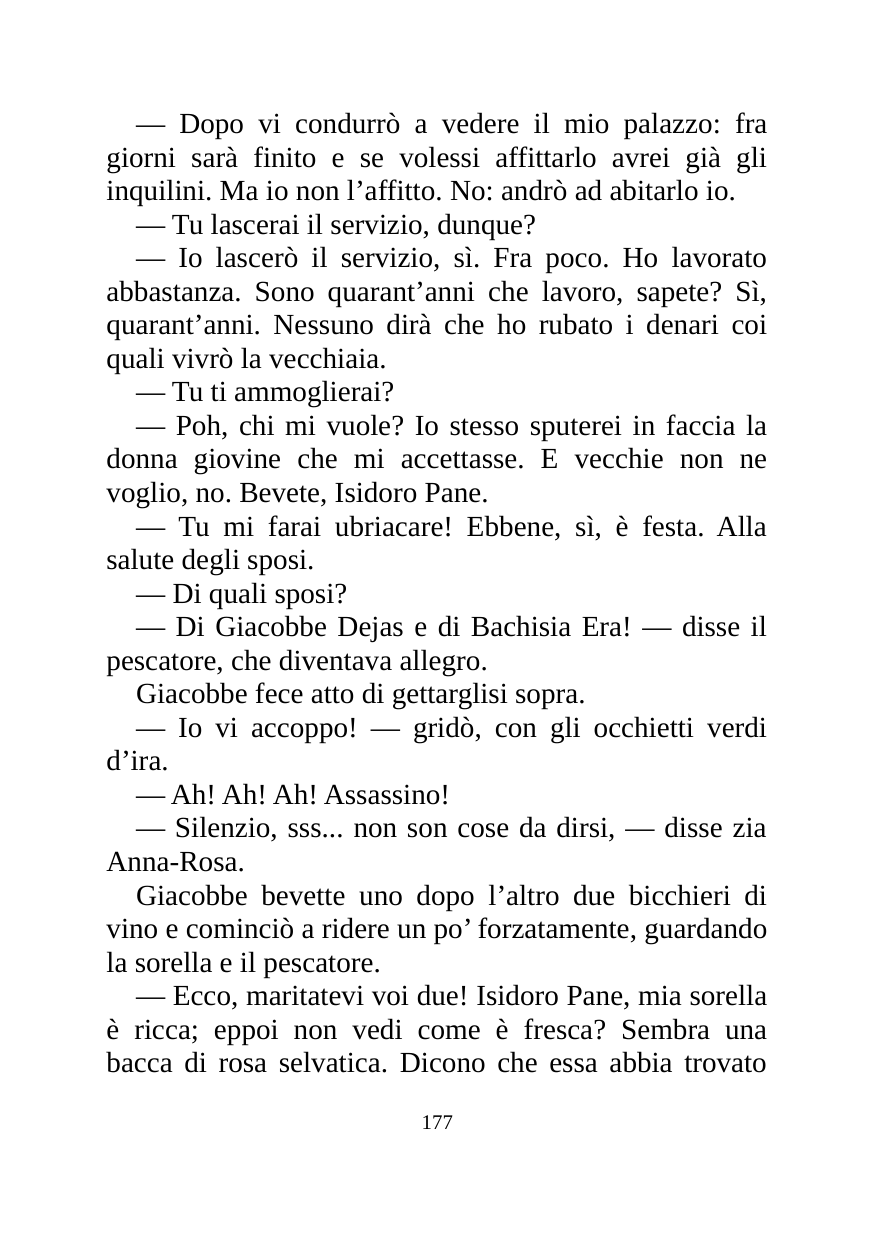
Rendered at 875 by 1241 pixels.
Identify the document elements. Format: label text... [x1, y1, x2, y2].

text — Silenzio, sss... non son cose da dirsi, — disse zia Anna-Rosa. [106, 811, 768, 878]
text Giacobbe fece atto di gettarglisi sopra. [106, 676, 768, 710]
text Giacobbe bevette uno dopo l’altro due bicchieri di vino e cominciò a ridere un po’ forzatamente, guardando la sorella e il pescatore. [106, 878, 768, 978]
text — Tu mi farai ubriacare! Ebbene, sì, è festa. Alla salute degli sposi. [106, 509, 768, 576]
text — Poh, chi mi vuole? Io stesso sputerei in faccia la donna giovine che mi accettasse. E vecchie non ne voglio, no. Bevete, Isidoro Pane. [106, 408, 768, 509]
text — Ecco, maritatevi voi due! Isidoro Pane, mia sorella è ricca; eppoi non vedi come è fresca? Sembra una bacca di rosa selvatica. Dicono che essa abbia trovato [106, 978, 768, 1079]
text — Io lascerò il servizio, sì. Fra poco. Ho lavorato abbastanza. Sono quarant’anni che lavoro, sapete? Sì, quarant’anni. Nessuno dirà che ho rubato i denari coi quali vivrò la vecchiaia. [106, 240, 768, 374]
text — Di Giacobbe Dejas e di Bachisia Era! — disse il pescatore, che diventava allegro. [106, 609, 768, 676]
text — Dopo vi condurrò a vedere il mio palazzo: fra giorni sarà finito e se volessi affittarlo avrei già gli inquilini. Ma io non l’affitto. No: andrò ad abitarlo io. [106, 106, 768, 207]
text — Tu lascerai il servizio, dunque? [106, 207, 768, 240]
text — Ah! Ah! Ah! Assassino! [106, 777, 768, 811]
text — Di quali sposi? [106, 576, 768, 609]
text — Io vi accoppo! — gridò, con gli occhietti verdi d’ira. [106, 710, 768, 777]
text — Tu ti ammoglierai? [106, 374, 768, 408]
